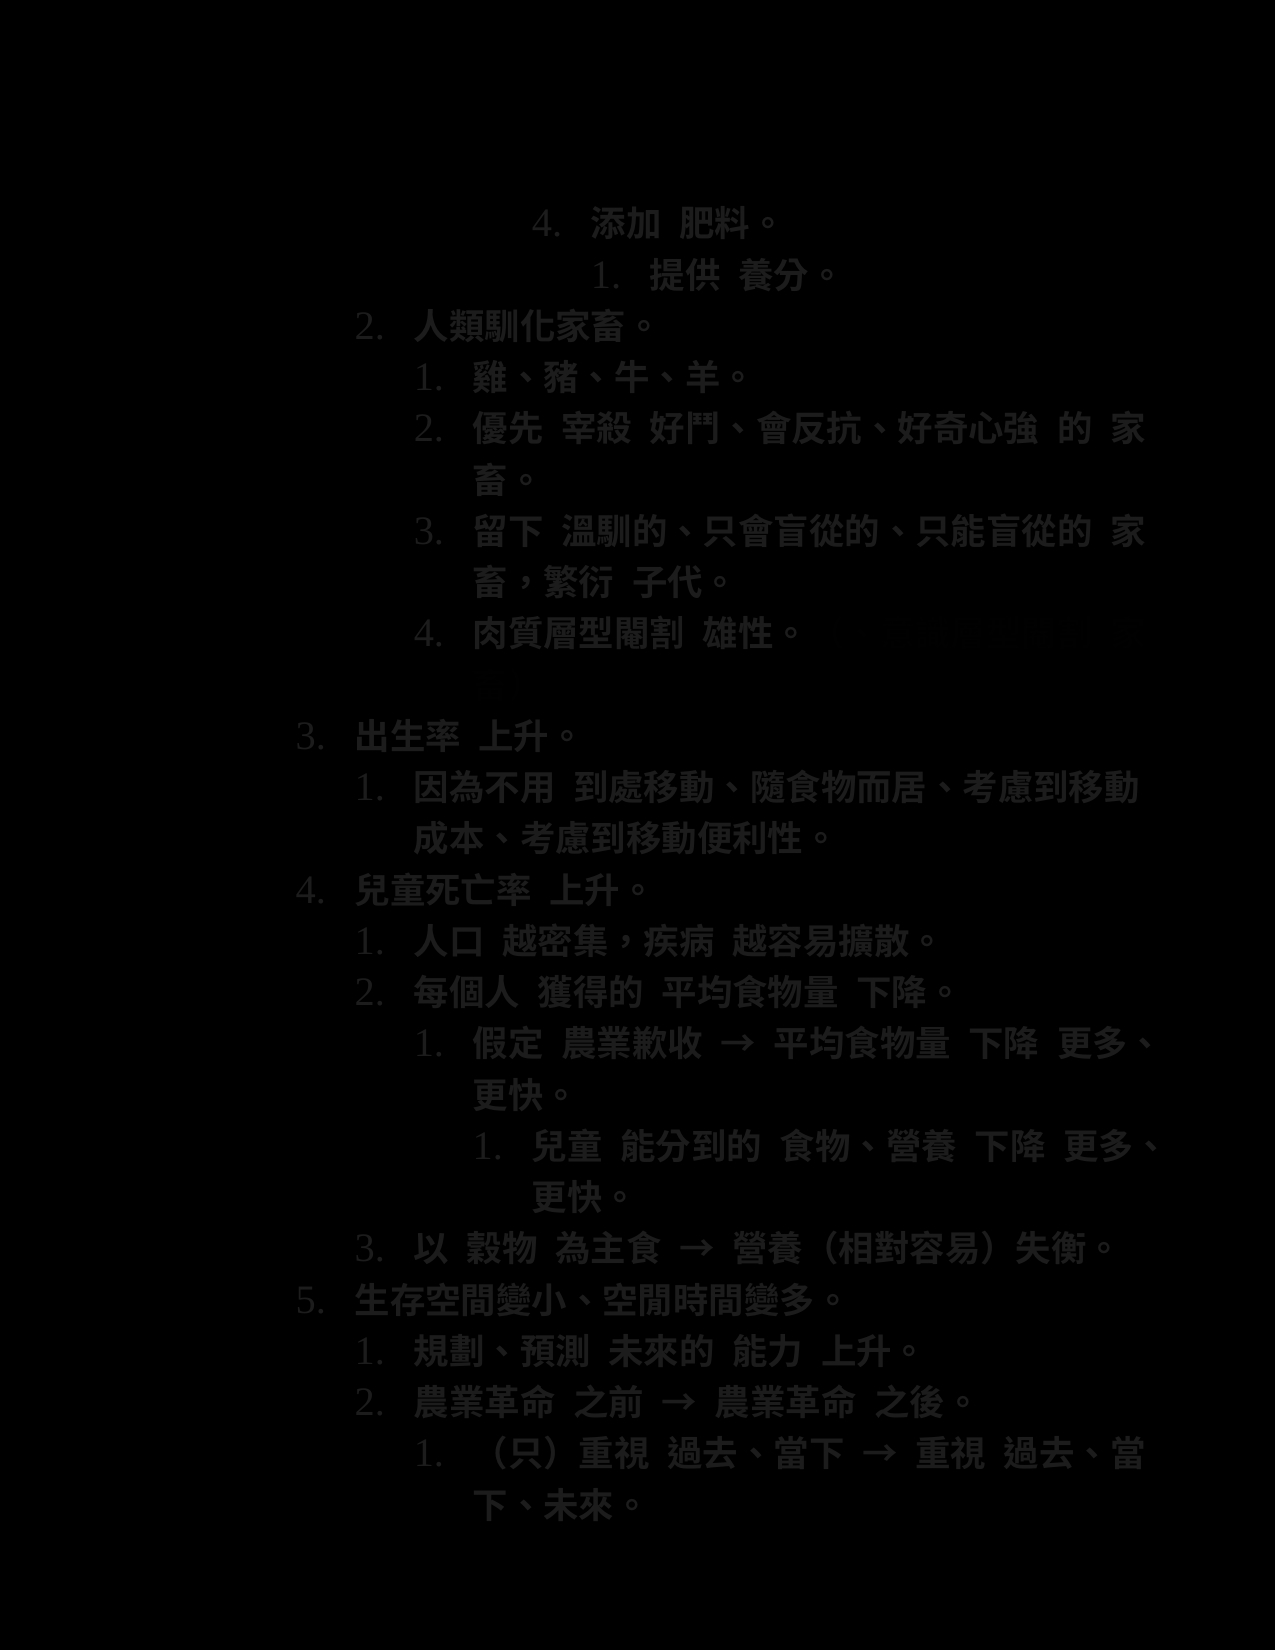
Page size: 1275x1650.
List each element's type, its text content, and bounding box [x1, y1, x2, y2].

list 人類馴化家畜。 [354, 298, 1157, 349]
list 兒童死亡率 上升。 [295, 862, 1157, 913]
list 假定 農業歉收 → 平均食物量 下降 更多、更快。 [413, 1016, 1157, 1118]
list 留下 溫馴的、只會盲從的、只能盲從的 家畜，繁衍 子代。 [413, 503, 1157, 606]
list 出生率 上升。 [295, 708, 1157, 759]
list 因為不用 到處移動、隨食物而居、考慮到移動成本、考慮到移動便利性。 [354, 759, 1157, 862]
list 每個人 獲得的 平均食物量 下降。 [354, 964, 1157, 1016]
list 添加 肥料。 [532, 196, 1157, 247]
list 優先 宰殺 好鬥、會反抗、好奇心強 的 家畜。 [413, 401, 1157, 503]
list 農業革命 之前 → 農業革命 之後。 [354, 1374, 1157, 1426]
list 提供 養分。 [591, 247, 1157, 298]
list 兒童 能分到的 食物、營養 下降 更多、更快。 [472, 1118, 1157, 1221]
list 人口 越密集，疾病 越容易擴散。 [354, 913, 1157, 964]
list 雞、豬、牛、羊。 [413, 349, 1157, 401]
list 生存空間變小、空閒時間變多。 [295, 1272, 1157, 1323]
list 肉質層型閹割 雄性。（、意識層型閹割 家畜） [413, 606, 1157, 708]
list 規劃、預測 未來的 能力 上升。 [354, 1323, 1157, 1374]
list （只）重視 過去、當下 → 重視 過去、當下、未來。 [413, 1426, 1157, 1528]
list 以 穀物 為主食 → 營養（相對容易）失衡。 [354, 1221, 1157, 1272]
